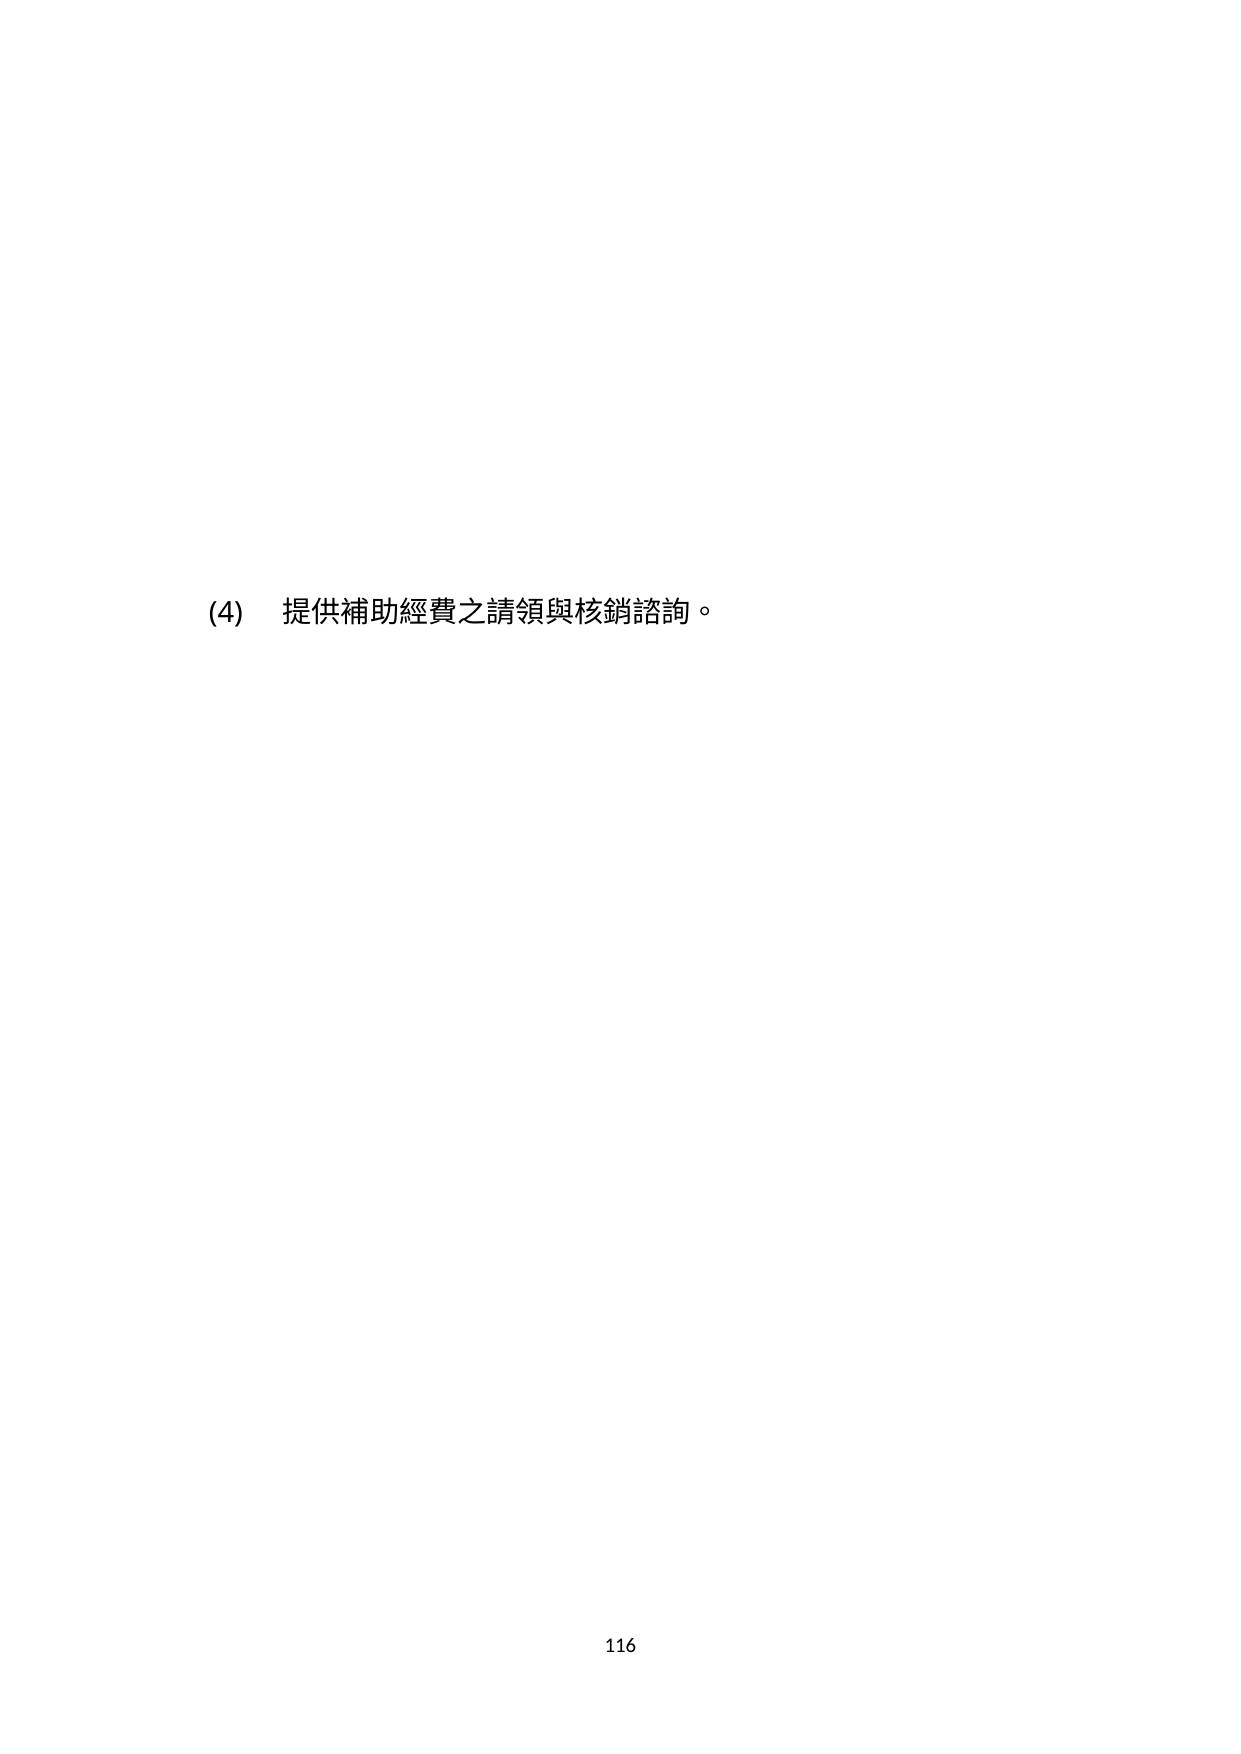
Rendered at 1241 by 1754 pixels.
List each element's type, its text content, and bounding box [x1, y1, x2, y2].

list 提供補助經費之請領與核銷諮詢。 [208, 342, 1063, 877]
